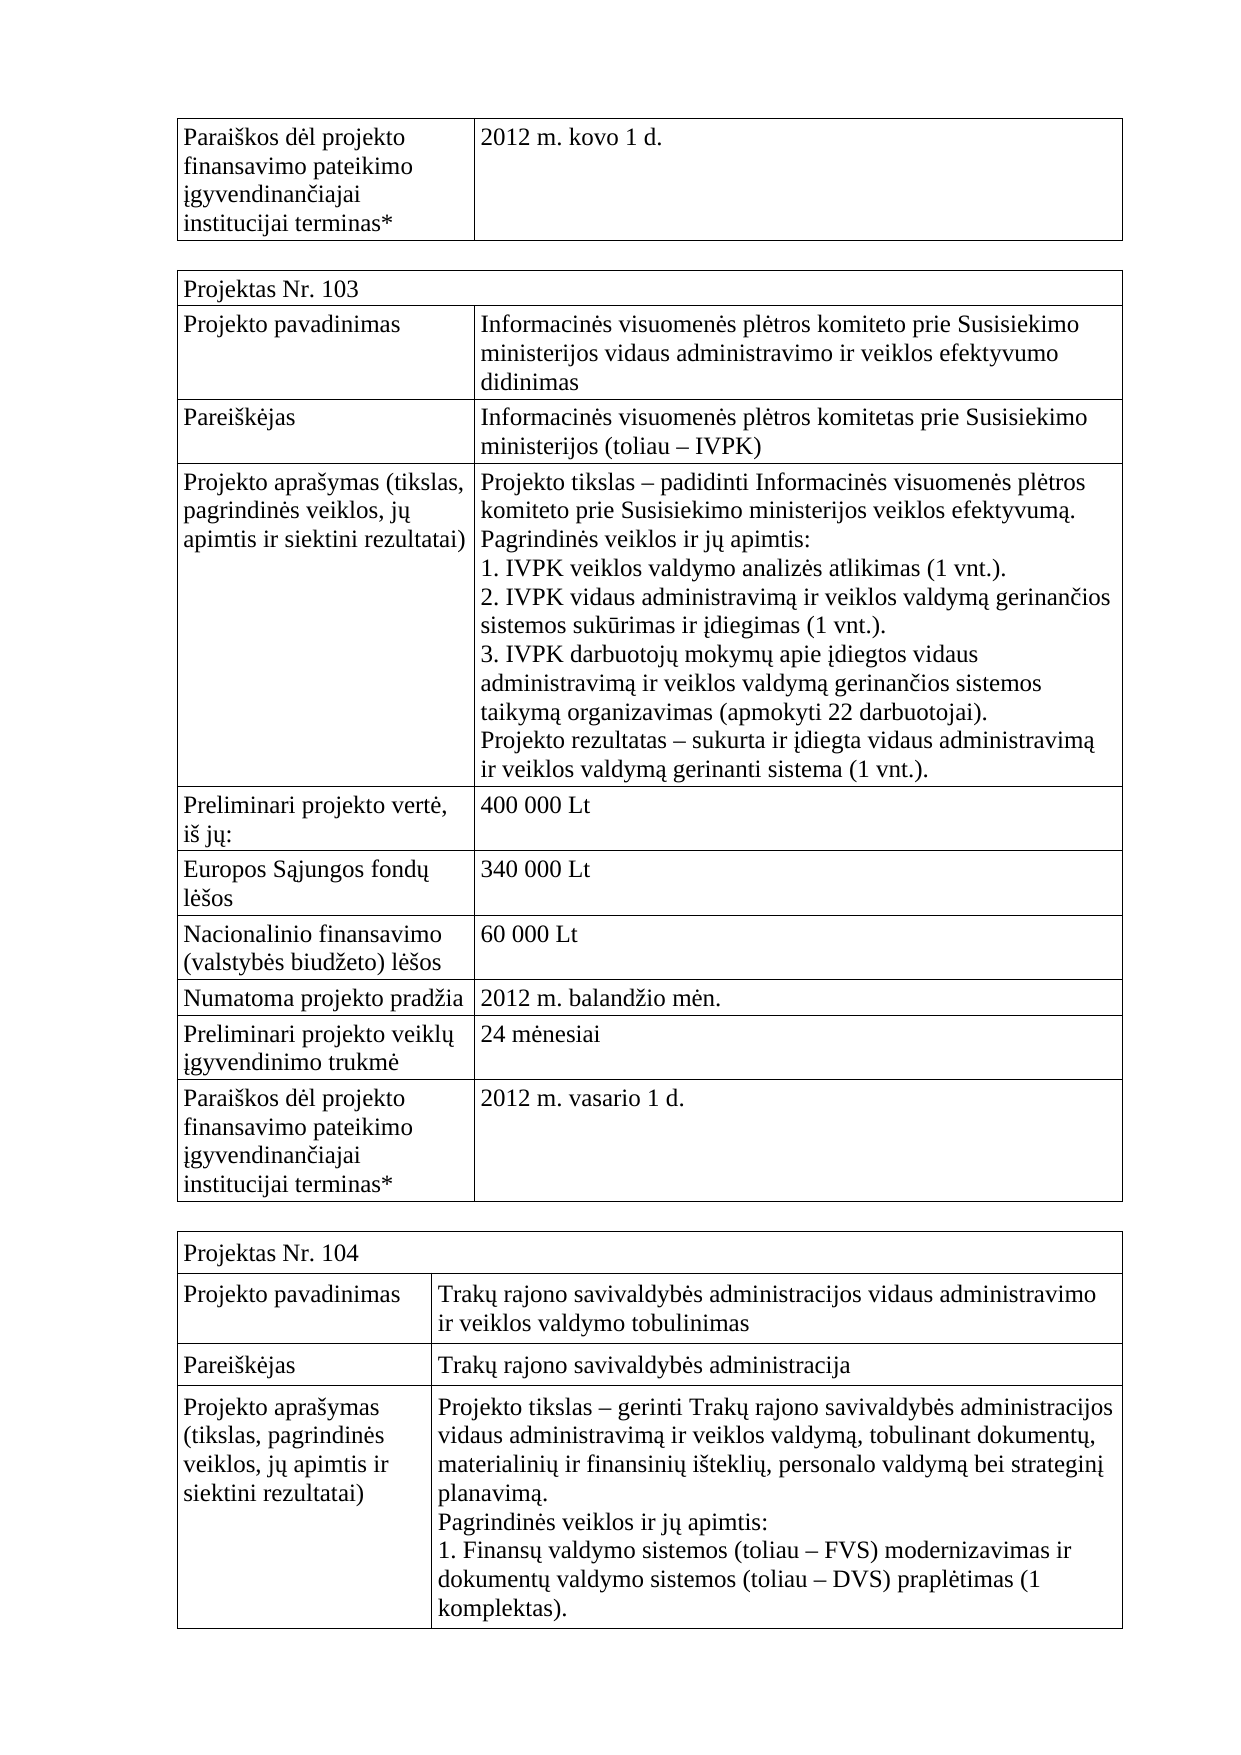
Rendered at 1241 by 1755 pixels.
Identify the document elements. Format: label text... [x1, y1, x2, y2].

table_cell 2012 m. kovo 1 d. [475, 119, 1122, 240]
table_cell 2012 m. balandžio mėn. [475, 980, 1122, 1015]
table_cell Projekto aprašymas (tikslas, pagrindinės veiklos, jų apimtis ir siektini rezultatai) [178, 1386, 431, 1627]
table_cell Trakų rajono savivaldybės administracijos vidaus administravimo ir veiklos valdymo tobulinimas [432, 1274, 1122, 1343]
table_cell Projekto aprašymas (tikslas, pagrindinės veiklos, jų apimtis ir siektini rezultatai) [178, 464, 474, 786]
table_cell Paraiškos dėl projekto finansavimo pateikimo įgyvendinančiajai institucijai terminas* [178, 1080, 474, 1201]
table_cell Preliminari projekto veiklų įgyvendinimo trukmė [178, 1016, 474, 1079]
table_cell Europos Sąjungos fondų lėšos [178, 851, 474, 915]
table_cell 60 000 Lt [475, 916, 1122, 979]
table_cell Projekto pavadinimas [178, 1274, 431, 1343]
table_cell 2012 m. vasario 1 d. [475, 1080, 1122, 1201]
table_cell Preliminari projekto vertė, iš jų: [178, 787, 474, 850]
table_cell Projekto tikslas – padidinti Informacinės visuomenės plėtros komiteto prie Susisiekimo ministerijos veiklos efektyvumą. Pagrindinės veiklos ir jų apimtis: 1. IVPK veiklos valdymo analizės atlikimas (1 vnt.). 2. IVPK vidaus administravimą ir veiklos valdymą gerinančios sistemos sukūrimas ir įdiegimas (1 vnt.). 3. IVPK darbuotojų mokymų apie įdiegtos vidaus administravimą ir veiklos valdymą gerinančios sistemos taikymą organizavimas (apmokyti 22 darbuotojai). Projekto rezultatas – sukurta ir įdiegta vidaus administravimą ir veiklos valdymą gerinanti sistema (1 vnt.). [475, 464, 1122, 786]
table_header Projektas Nr. 103 [178, 271, 1122, 305]
table_cell 340 000 Lt [475, 851, 1122, 915]
table_cell Projekto pavadinimas [178, 306, 474, 398]
table_cell 400 000 Lt [475, 787, 1122, 850]
table_cell Pareiškėjas [178, 1344, 431, 1384]
table_cell Nacionalinio finansavimo (valstybės biudžeto) lėšos [178, 916, 474, 979]
table_cell Pareiškėjas [178, 400, 474, 463]
table_cell Informacinės visuomenės plėtros komiteto prie Susisiekimo ministerijos vidaus administravimo ir veiklos efektyvumo didinimas [475, 306, 1122, 398]
table_cell Paraiškos dėl projekto finansavimo pateikimo įgyvendinančiajai institucijai terminas* [178, 119, 474, 240]
table_cell Informacinės visuomenės plėtros komitetas prie Susisiekimo ministerijos (toliau – IVPK) [475, 400, 1122, 463]
table_cell Numatoma projekto pradžia [178, 980, 474, 1015]
table_cell Projekto tikslas – gerinti Trakų rajono savivaldybės administracijos vidaus administravimą ir veiklos valdymą, tobulinant dokumentų, materialinių ir finansinių išteklių, personalo valdymą bei strateginį planavimą. Pagrindinės veiklos ir jų apimtis: 1. Finansų valdymo sistemos (toliau – FVS) modernizavimas ir dokumentų valdymo sistemos (toliau – DVS) praplėtimas (1 komplektas). [432, 1386, 1122, 1627]
table_cell Trakų rajono savivaldybės administracija [432, 1344, 1122, 1384]
table_header Projektas Nr. 104 [178, 1232, 1122, 1272]
table_cell 24 mėnesiai [475, 1016, 1122, 1079]
